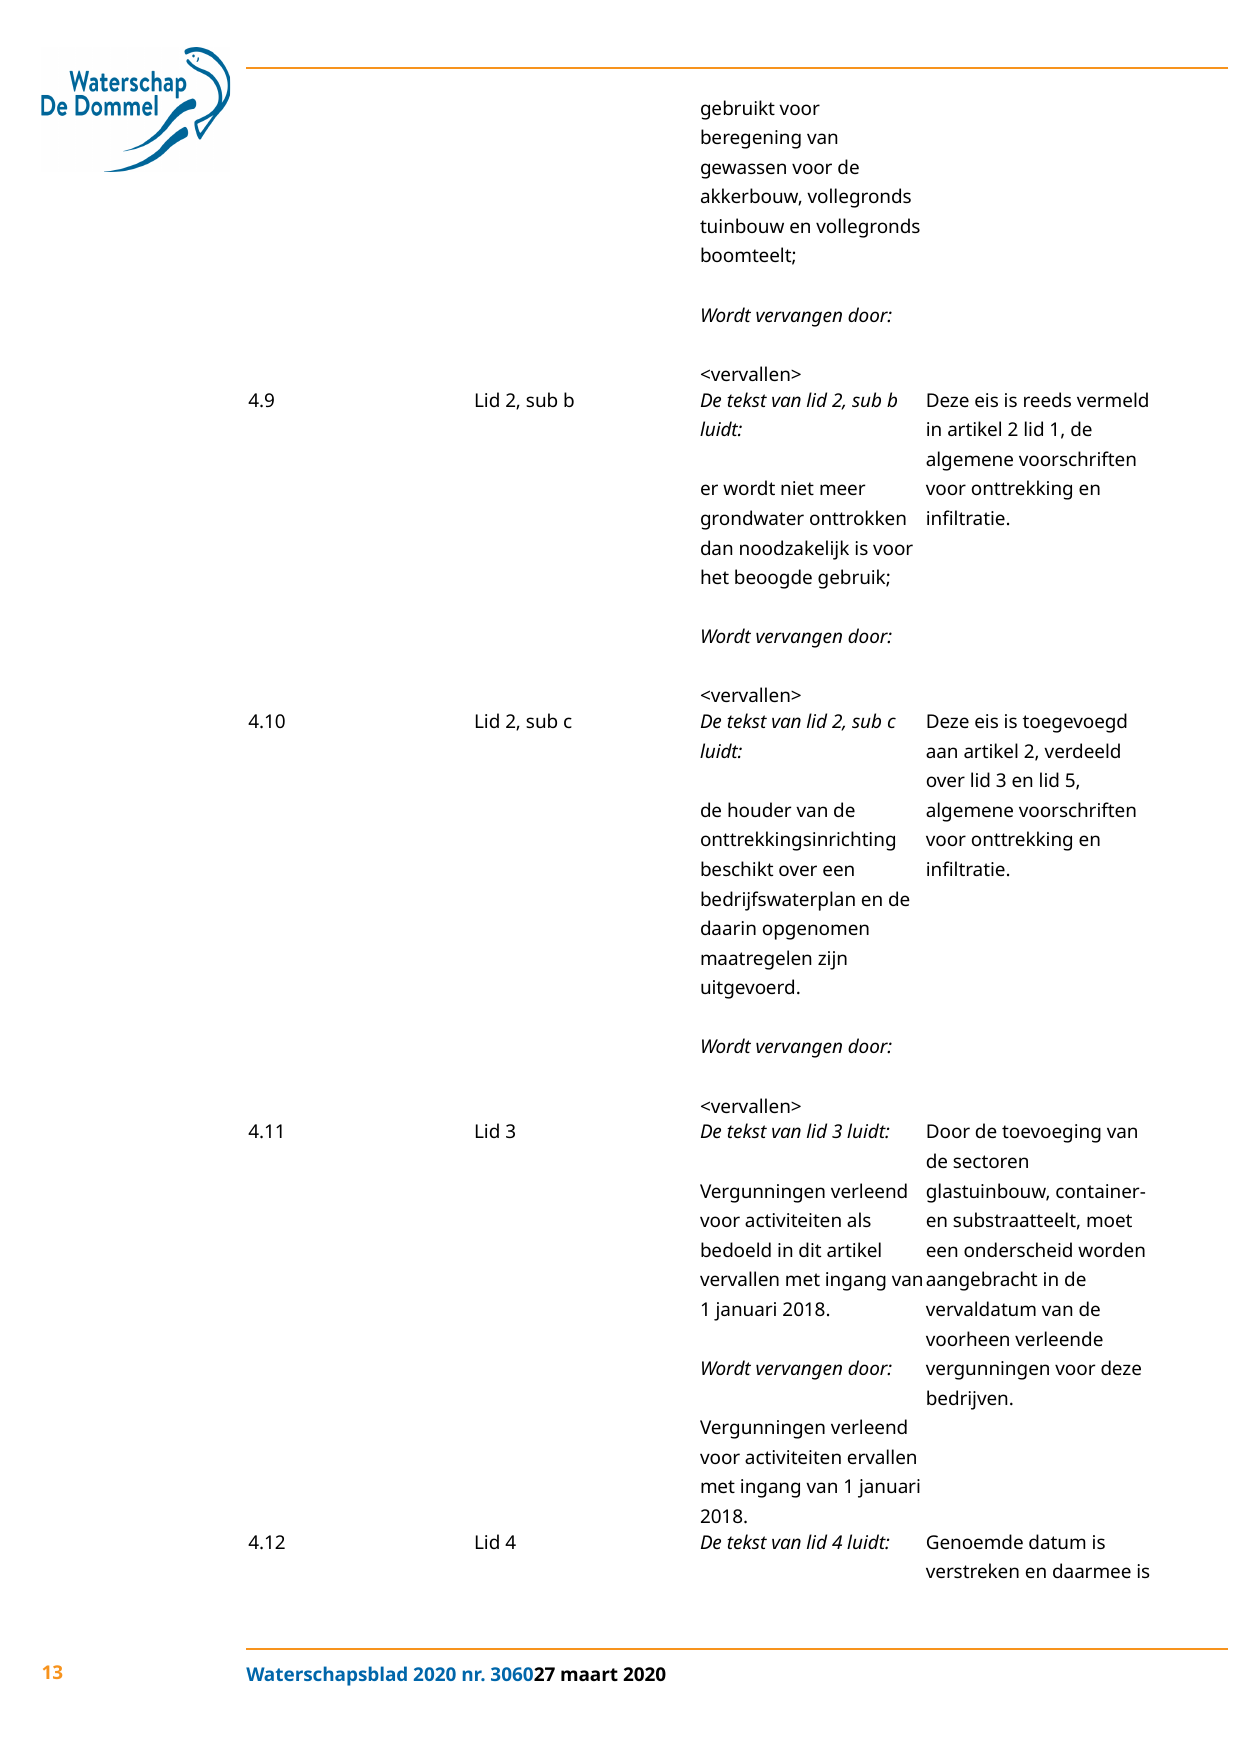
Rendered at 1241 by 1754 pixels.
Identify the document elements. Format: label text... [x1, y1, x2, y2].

picture [41, 47, 231, 172]
picture [204, 47, 231, 76]
table_cell [474, 95, 700, 387]
table_cell 4.11 [248, 1119, 474, 1529]
table_cell De tekst van lid 3 luidt: Vergunningen verleend voor activiteiten als bedoeld in dit artikel vervallen met ingang van 1 januari 2018. Wordt vervangen door: Vergunningen verleend voor activiteiten ervallen met ingang van 1 januari 2018. [700, 1119, 926, 1529]
table_cell 4.12 [248, 1529, 474, 1584]
table_cell [248, 95, 474, 387]
table_cell Lid 2, sub c [474, 708, 700, 1119]
table_cell Genoemde datum is verstreken en daarmee is [926, 1529, 1152, 1584]
table_cell Lid 2, sub b [474, 387, 700, 708]
table_cell De tekst van lid 4 luidt: [700, 1529, 926, 1584]
table_cell [926, 95, 1152, 387]
table_cell 4.10 [248, 708, 474, 1119]
table_cell Deze eis is reeds vermeld in artikel 2 lid 1, de algemene voorschriften voor onttrekking en infiltratie. [926, 387, 1152, 708]
table_cell 4.9 [248, 387, 474, 708]
table_cell Lid 4 [474, 1529, 700, 1584]
picture [45, 99, 51, 111]
picture [198, 118, 210, 131]
table_cell Deze eis is toegevoegd aan artikel 2, verdeeld over lid 3 en lid 5, algemene voorschriften voor onttrekking en infiltratie. [926, 708, 1152, 1119]
table_cell Door de toevoeging van de sectoren glastuinbouw, container- en substraatteelt, moet een onderscheid worden aangebracht in de vervaldatum van de voorheen verleende vergunningen voor deze bedrijven. [926, 1119, 1152, 1529]
table_cell De tekst van lid 2, sub b luidt: er wordt niet meer grondwater onttrokken dan noodzakelijk is voor het beoogde gebruik; Wordt vervangen door: <vervallen> [700, 387, 926, 708]
table_cell gebruikt voor beregening van gewassen voor de akkerbouw, vollegronds tuinbouw en vollegronds boomteelt; Wordt vervangen door: <vervallen> [700, 95, 926, 387]
table_cell De tekst van lid 2, sub c luidt: de houder van de onttrekkingsinrichting beschikt over een bedrijfswaterplan en de daarin opgenomen maatregelen zijn uitgevoerd. Wordt vervangen door: <vervallen> [700, 708, 926, 1119]
table_cell Lid 3 [474, 1119, 700, 1529]
